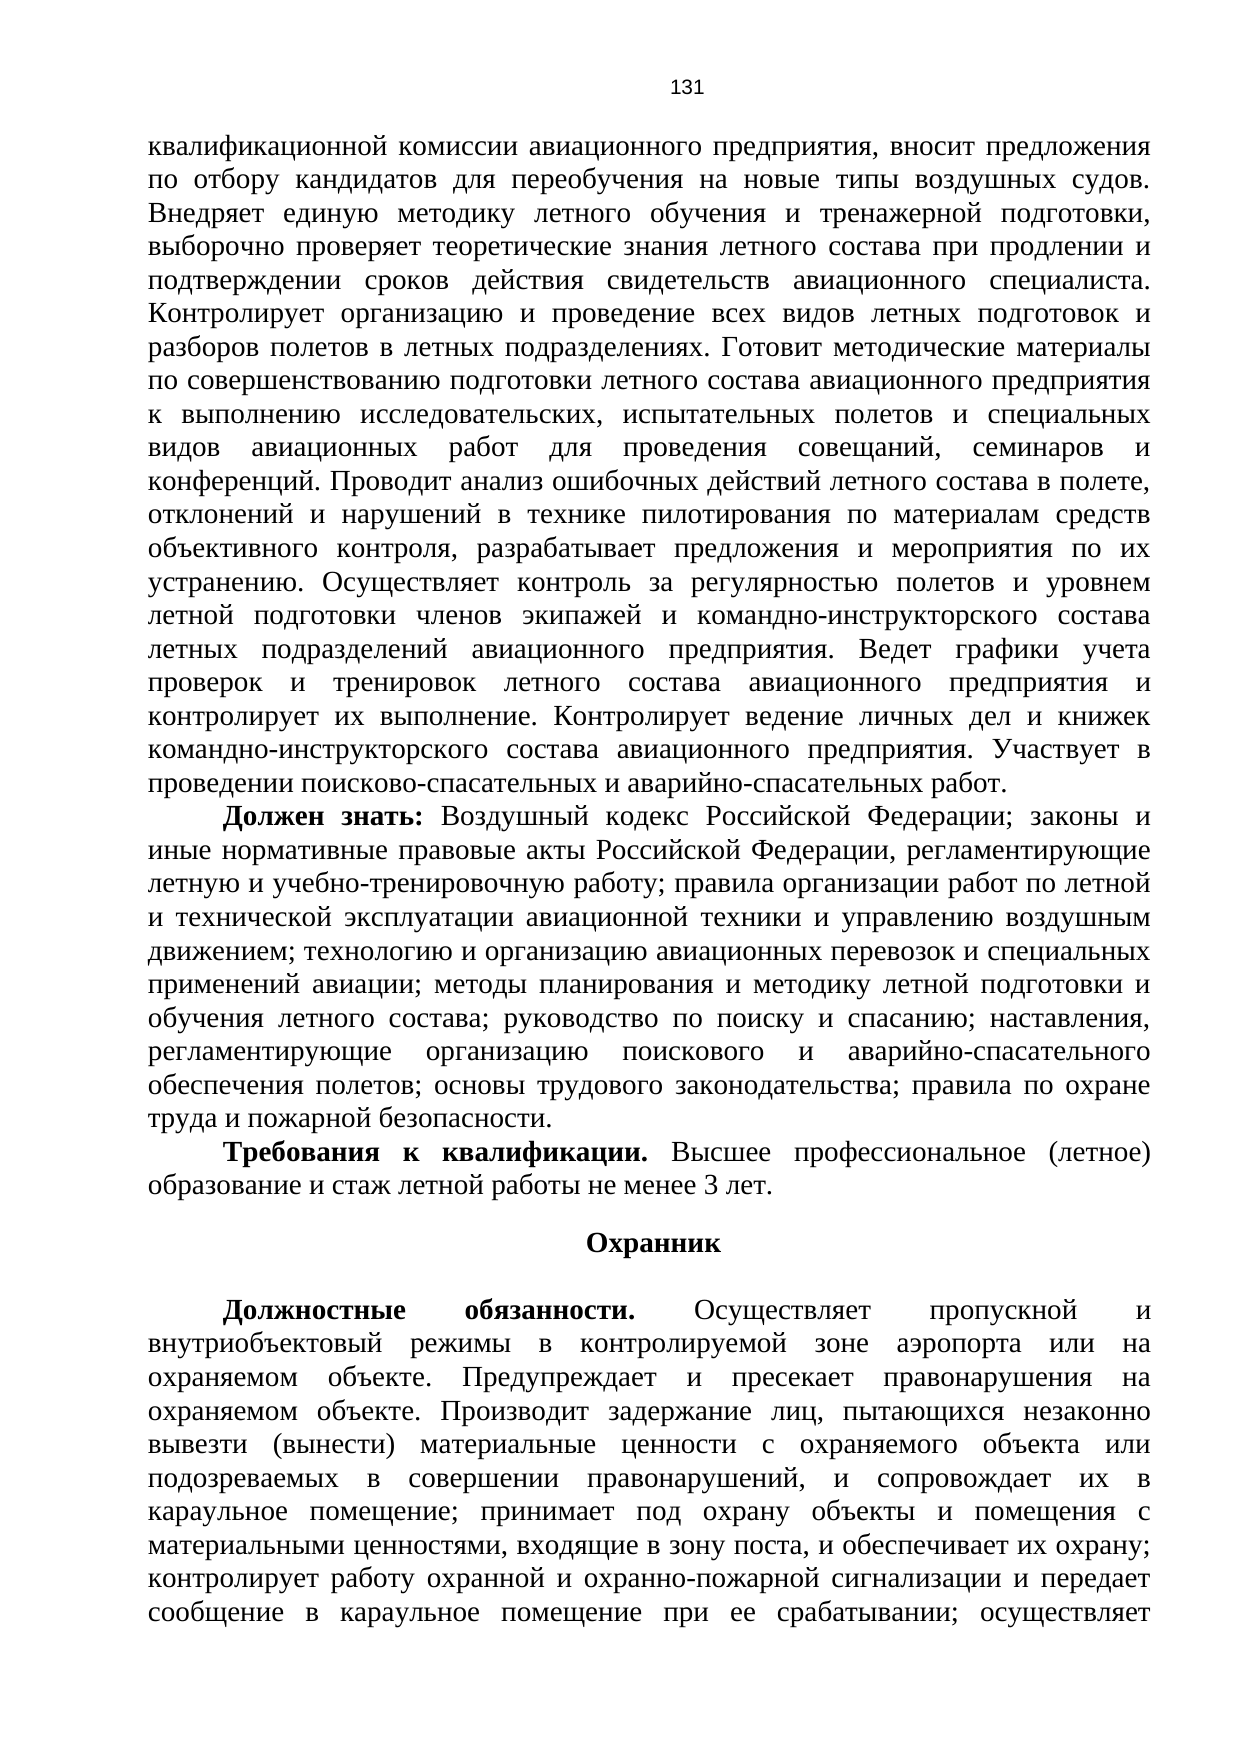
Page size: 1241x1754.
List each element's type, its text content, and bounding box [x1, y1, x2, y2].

text квалификационной комиссии авиационного предприятия, вносит предложения по отбору кандидатов для переобучения на новые типы воздушных судов. Внедряет единую методику летного обучения и тренажерной подготовки, выборочно проверяет теоретические знания летного состава при продлении и подтверждении сроков действия свидетельств авиационного специалиста. Контролирует организацию и проведение всех видов летных подготовок и разборов полетов в летных подразделениях. Готовит методические материалы по совершенствованию подготовки летного состава авиационного предприятия к выполнению исследовательских, испытательных полетов и специальных видов авиационных работ для проведения совещаний, семинаров и конференций. Проводит анализ ошибочных действий летного состава в полете, отклонений и нарушений в технике пилотирования по материалам средств объективного контроля, разрабатывает предложения и мероприятия по их устранению. Осуществляет контроль за регулярностью полетов и уровнем летной подготовки членов экипажей и командно-инструкторского состава летных подразделений авиационного предприятия. Ведет графики учета проверок и тренировок летного состава авиационного предприятия и контролирует их выполнение. Контролирует ведение личных дел и книжек командно-инструкторского состава авиационного предприятия. Участвует в проведении поисково-спасательных и аварийно-спасательных работ. [148, 128, 1152, 798]
text Требования к квалификации. Высшее профессиональное (летное) образование и стаж летной работы не менее 3 лет. [148, 1134, 1152, 1201]
text Должностные обязанности. Осуществляет пропускной и внутриобъектовый режимы в контролируемой зоне аэропорта или на охраняемом объекте. Предупреждает и пресекает правонарушения на охраняемом объекте. Производит задержание лиц, пытающихся незаконно вывезти (вынести) материальные ценности с охраняемого объекта или подозреваемых в совершении правонарушений, и сопровождает их в караульное помещение; принимает под охрану объекты и помещения с материальными ценностями, входящие в зону поста, и обеспечивает их охрану; контролирует работу охранной и охранно-пожарной сигнализации и передает сообщение в караульное помещение при ее срабатывании; осуществляет [148, 1292, 1152, 1627]
text Должен знать: Воздушный кодекс Российской Федерации; законы и иные нормативные правовые акты Российской Федерации, регламентирующие летную и учебно-тренировочную работу; правила организации работ по летной и технической эксплуатации авиационной техники и управлению воздушным движением; технологию и организацию авиационных перевозок и специальных применений авиации; методы планирования и методику летной подготовки и обучения летного состава; руководство по поиску и спасанию; наставления, регламентирующие организацию поискового и аварийно-спасательного обеспечения полетов; основы трудового законодательства; правила по охране труда и пожарной безопасности. [148, 798, 1152, 1134]
subtitle Охранник [148, 1225, 1152, 1258]
